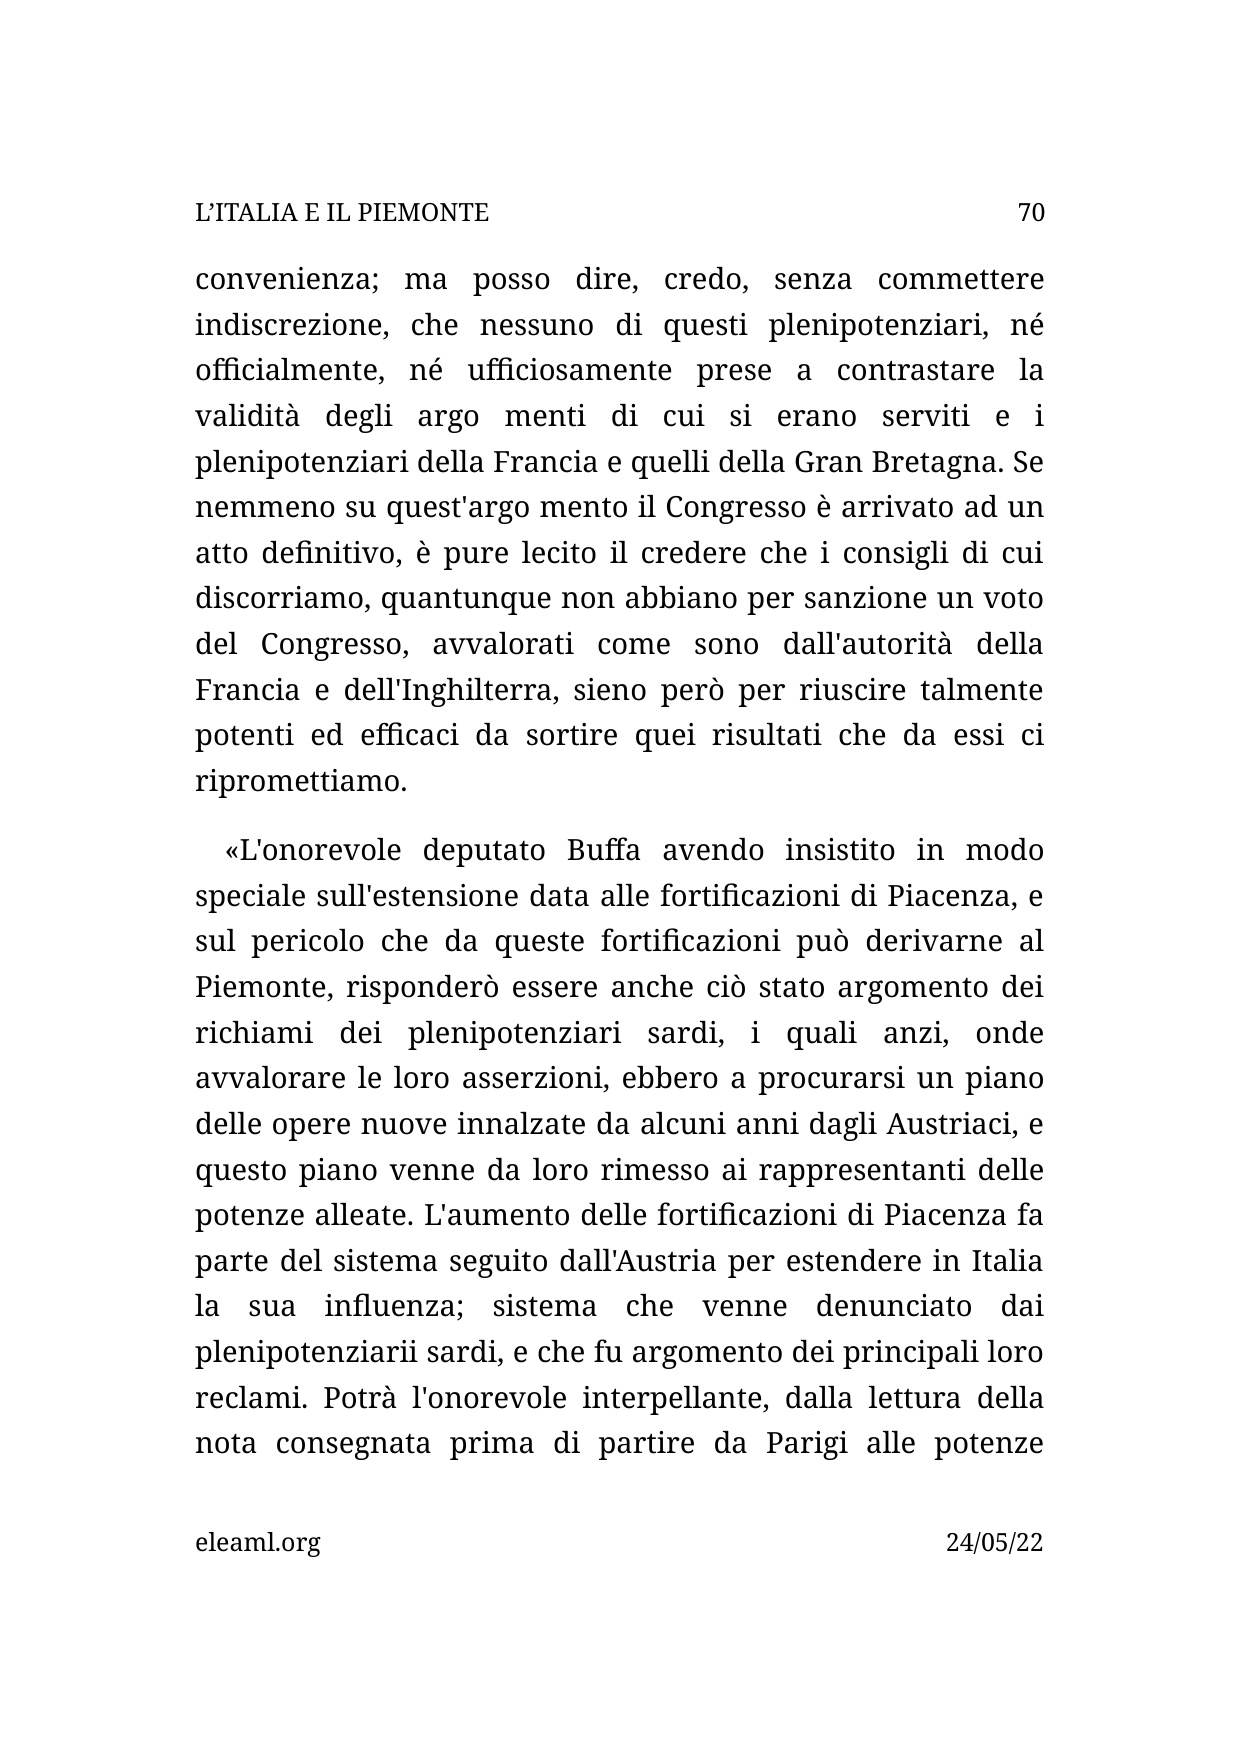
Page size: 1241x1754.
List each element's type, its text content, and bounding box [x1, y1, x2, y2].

text «L'onorevole deputato Buffa avendo insistito in modo speciale sull'estensione data alle fortificazioni di Piacenza, e sul pericolo che da queste fortificazioni può derivarne al Piemonte, risponderò essere anche ciò stato argomento dei richiami dei plenipotenziari sardi, i quali anzi, onde avvalorare le loro asserzioni, ebbero a procurarsi un piano delle opere nuove innalzate da alcuni anni dagli Austriaci, e questo piano venne da loro rimesso ai rappresentanti delle potenze alleate. L'aumento delle fortificazioni di Piacenza fa parte del sistema seguito dall'Austria per estendere in Italia la sua influenza; sistema che venne denunciato dai plenipotenziarii sardi, e che fu argomento dei principali loro reclami. Potrà l'onorevole interpellante, dalla lettura della nota consegnata prima di partire da Parigi alle potenze [195, 829, 1045, 1462]
text convenienza; ma posso dire, credo, senza commettere indiscrezione, che nessuno di questi plenipotenziari, né officialmente, né ufficiosamente prese a contrastare la validità degli argo menti di cui si erano serviti e i plenipotenziari della Francia e quelli della Gran Bretagna. Se nemmeno su quest'argo mento il Congresso è arrivato ad un atto definitivo, è pure lecito il credere che i consigli di cui discorriamo, quantunque non abbiano per sanzione un voto del Congresso, avvalorati come sono dall'autorità della Francia e dell'Inghilterra, sieno però per riuscire talmente potenti ed efficaci da sortire quei risultati che da essi ci ripromettiamo. [195, 258, 1045, 800]
